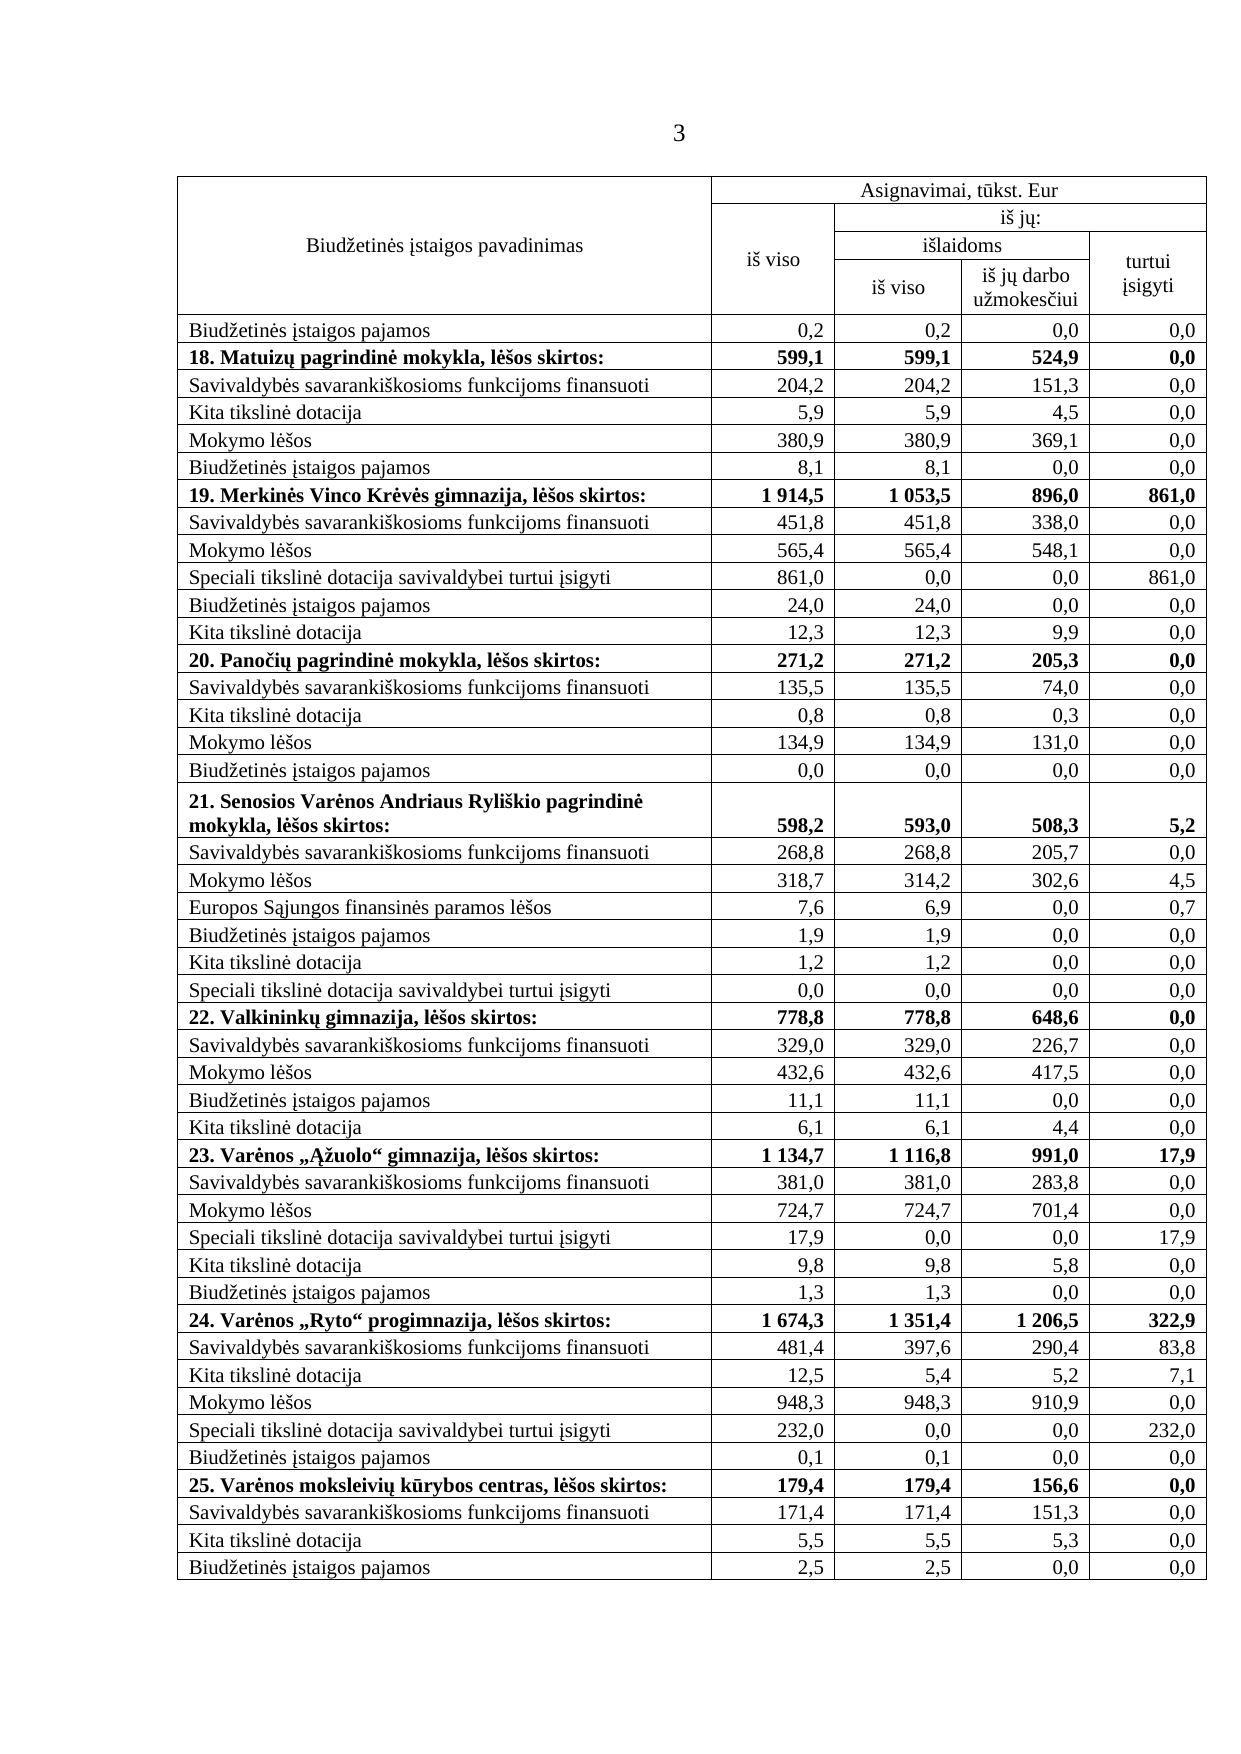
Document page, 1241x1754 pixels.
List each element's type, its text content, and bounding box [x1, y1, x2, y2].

table_cell Savivaldybės savarankiškosioms funkcijoms finansuoti [178, 1333, 711, 1359]
table_cell 0,0 [1090, 1085, 1206, 1112]
table_cell 23. Varėnos „Ąžuolo“ gimnazija, lėšos skirtos: [178, 1140, 711, 1167]
table_cell 598,2 [712, 783, 834, 837]
table_cell 417,5 [962, 1058, 1089, 1084]
table_cell 19. Merkinės Vinco Krėvės gimnazija, lėšos skirtos: [178, 480, 711, 507]
table_cell 0,0 [1090, 535, 1206, 562]
table_header Asignavimai, tūkst. Eur [712, 177, 1206, 203]
table_cell Kita tikslinė dotacija [178, 1360, 711, 1387]
table_cell 0,3 [962, 700, 1089, 727]
table_cell 778,8 [712, 1003, 834, 1029]
table_cell 329,0 [835, 1030, 961, 1057]
table_cell Savivaldybės savarankiškosioms funkcijoms finansuoti [178, 1030, 711, 1057]
table_cell Biudžetinės įstaigos pajamos [178, 1278, 711, 1304]
table_cell 432,6 [835, 1058, 961, 1084]
table_cell 0,0 [962, 920, 1089, 947]
table_cell 290,4 [962, 1333, 1089, 1359]
table_cell 8,1 [712, 453, 834, 479]
table_cell 205,3 [962, 645, 1089, 672]
table_cell Mokymo lėšos [178, 1388, 711, 1414]
table_cell 0,7 [1090, 893, 1206, 919]
table_cell Biudžetinės įstaigos pajamos [178, 920, 711, 947]
table_cell 8,1 [835, 453, 961, 479]
table_cell 17,9 [712, 1223, 834, 1249]
table_cell Speciali tikslinė dotacija savivaldybei turtui įsigyti [178, 563, 711, 589]
table_cell 1 206,5 [962, 1305, 1089, 1332]
table_cell 0,0 [1090, 343, 1206, 369]
table_cell 204,2 [835, 370, 961, 397]
table_cell 5,4 [835, 1360, 961, 1387]
table_cell 599,1 [835, 343, 961, 369]
table_cell 83,8 [1090, 1333, 1206, 1359]
table_cell 232,0 [712, 1415, 834, 1442]
table_cell Savivaldybės savarankiškosioms funkcijoms finansuoti [178, 508, 711, 534]
table_cell 0,0 [1090, 920, 1206, 947]
table_cell 232,0 [1090, 1415, 1206, 1442]
table_cell 74,0 [962, 673, 1089, 699]
table_cell 11,1 [712, 1085, 834, 1112]
table_cell 0,0 [835, 1223, 961, 1249]
table_cell 0,0 [962, 590, 1089, 617]
table_cell 24. Varėnos „Ryto“ progimnazija, lėšos skirtos: [178, 1305, 711, 1332]
table_cell Speciali tikslinė dotacija savivaldybei turtui įsigyti [178, 1223, 711, 1249]
table_cell 0,0 [1090, 948, 1206, 974]
table_cell 0,0 [1090, 645, 1206, 672]
table_cell Biudžetinės įstaigos pajamos [178, 590, 711, 617]
table_cell 0,0 [1090, 1525, 1206, 1552]
table_cell 5,9 [835, 398, 961, 424]
table_cell 6,9 [835, 893, 961, 919]
table_cell Speciali tikslinė dotacija savivaldybei turtui įsigyti [178, 1415, 711, 1442]
table_cell 0,0 [1090, 315, 1206, 342]
table_cell 134,9 [835, 728, 961, 754]
table_cell 593,0 [835, 783, 961, 837]
table_cell 131,0 [962, 728, 1089, 754]
table_cell 0,0 [962, 755, 1089, 782]
table_cell 329,0 [712, 1030, 834, 1057]
table_cell 0,0 [1090, 398, 1206, 424]
table_cell 599,1 [712, 343, 834, 369]
table_cell 0,0 [1090, 975, 1206, 1002]
table_cell 991,0 [962, 1140, 1089, 1167]
table_cell iš viso [712, 204, 834, 314]
table_cell Savivaldybės savarankiškosioms funkcijoms finansuoti [178, 838, 711, 864]
table_cell 1,9 [712, 920, 834, 947]
table_cell 205,7 [962, 838, 1089, 864]
table_cell 0,0 [835, 1415, 961, 1442]
table_cell 1 134,7 [712, 1140, 834, 1167]
table_cell Mokymo lėšos [178, 865, 711, 892]
table_cell 1 914,5 [712, 480, 834, 507]
table_cell 861,0 [1090, 563, 1206, 589]
table_cell 1 116,8 [835, 1140, 961, 1167]
table_cell Mokymo lėšos [178, 535, 711, 562]
table_cell 4,5 [1090, 865, 1206, 892]
table_cell 0,0 [1090, 1388, 1206, 1414]
table_cell Biudžetinės įstaigos pajamos [178, 1443, 711, 1469]
table_cell 0,0 [1090, 1443, 1206, 1469]
table_cell 0,0 [1090, 590, 1206, 617]
table_cell 25. Varėnos moksleivių kūrybos centras, lėšos skirtos: [178, 1470, 711, 1497]
table_cell 1,2 [835, 948, 961, 974]
table_cell 4,4 [962, 1113, 1089, 1139]
table_cell 0,0 [1090, 700, 1206, 727]
table_cell 6,1 [835, 1113, 961, 1139]
table_cell 9,9 [962, 618, 1089, 644]
table_cell iš jų: [835, 204, 1206, 231]
table_cell 0,0 [962, 975, 1089, 1002]
table_cell 5,8 [962, 1250, 1089, 1277]
table_cell 6,1 [712, 1113, 834, 1139]
table_cell 179,4 [712, 1470, 834, 1497]
table_cell 22. Valkininkų gimnazija, lėšos skirtos: [178, 1003, 711, 1029]
table_cell 0,0 [1090, 1113, 1206, 1139]
table_cell 381,0 [712, 1168, 834, 1194]
table_cell 1 674,3 [712, 1305, 834, 1332]
table_cell 0,0 [835, 755, 961, 782]
table_cell 481,4 [712, 1333, 834, 1359]
table_cell Savivaldybės savarankiškosioms funkcijoms finansuoti [178, 370, 711, 397]
table_cell 724,7 [835, 1195, 961, 1222]
table_cell 0,0 [962, 1553, 1089, 1579]
table_cell Savivaldybės savarankiškosioms funkcijoms finansuoti [178, 1168, 711, 1194]
table_cell Savivaldybės savarankiškosioms funkcijoms finansuoti [178, 1498, 711, 1524]
table_cell 318,7 [712, 865, 834, 892]
table_cell 0,0 [1090, 453, 1206, 479]
table_cell 701,4 [962, 1195, 1089, 1222]
table_cell 314,2 [835, 865, 961, 892]
table_cell 0,0 [962, 1415, 1089, 1442]
table_cell 0,0 [1090, 755, 1206, 782]
table_cell 156,6 [962, 1470, 1089, 1497]
table_cell 271,2 [712, 645, 834, 672]
table_cell Savivaldybės savarankiškosioms funkcijoms finansuoti [178, 673, 711, 699]
table_cell 0,8 [835, 700, 961, 727]
table_cell Kita tikslinė dotacija [178, 1250, 711, 1277]
table_cell 322,9 [1090, 1305, 1206, 1332]
table_cell Kita tikslinė dotacija [178, 1525, 711, 1552]
table_cell 0,0 [1090, 1003, 1206, 1029]
table_cell 1,2 [712, 948, 834, 974]
table_cell 648,6 [962, 1003, 1089, 1029]
table_cell Biudžetinės įstaigos pajamos [178, 315, 711, 342]
table_cell 24,0 [835, 590, 961, 617]
table_cell 18. Matuizų pagrindinė mokykla, lėšos skirtos: [178, 343, 711, 369]
table_cell Europos Sąjungos finansinės paramos lėšos [178, 893, 711, 919]
table_cell 271,2 [835, 645, 961, 672]
table_cell 5,2 [962, 1360, 1089, 1387]
table_cell Mokymo lėšos [178, 425, 711, 452]
table_cell 1 053,5 [835, 480, 961, 507]
table_cell 0,0 [962, 893, 1089, 919]
table_cell 0,0 [712, 975, 834, 1002]
table_cell 135,5 [835, 673, 961, 699]
table_cell 369,1 [962, 425, 1089, 452]
table_cell 0,0 [1090, 508, 1206, 534]
table_cell 508,3 [962, 783, 1089, 837]
table_header Biudžetinės įstaigos pavadinimas [178, 177, 711, 314]
table_cell 565,4 [835, 535, 961, 562]
table_cell 9,8 [835, 1250, 961, 1277]
table_cell 2,5 [712, 1553, 834, 1579]
table_cell Kita tikslinė dotacija [178, 1113, 711, 1139]
table_cell 12,3 [712, 618, 834, 644]
table_cell 0,0 [1090, 1498, 1206, 1524]
table_cell 0,8 [712, 700, 834, 727]
table_cell 17,9 [1090, 1140, 1206, 1167]
table_cell 451,8 [835, 508, 961, 534]
table_cell 4,5 [962, 398, 1089, 424]
table_cell 910,9 [962, 1388, 1089, 1414]
table_cell 20. Panočių pagrindinė mokykla, lėšos skirtos: [178, 645, 711, 672]
table_cell 5,5 [835, 1525, 961, 1552]
table_cell Kita tikslinė dotacija [178, 398, 711, 424]
table_cell Mokymo lėšos [178, 1195, 711, 1222]
table_cell Speciali tikslinė dotacija savivaldybei turtui įsigyti [178, 975, 711, 1002]
table_cell turtui įsigyti [1090, 232, 1206, 314]
table_cell 380,9 [835, 425, 961, 452]
table_cell 861,0 [1090, 480, 1206, 507]
table_cell 565,4 [712, 535, 834, 562]
table_cell 0,0 [962, 563, 1089, 589]
table_cell 151,3 [962, 370, 1089, 397]
table_cell 0,0 [1090, 1030, 1206, 1057]
table_cell 381,0 [835, 1168, 961, 1194]
table_cell 204,2 [712, 370, 834, 397]
table_cell 0,0 [962, 453, 1089, 479]
table_cell 0,0 [1090, 838, 1206, 864]
table_cell 0,0 [712, 755, 834, 782]
table_cell 896,0 [962, 480, 1089, 507]
table_cell 12,3 [835, 618, 961, 644]
table_cell išlaidoms [835, 232, 1089, 259]
table_cell 9,8 [712, 1250, 834, 1277]
table_cell 0,0 [1090, 1250, 1206, 1277]
table_cell 0,0 [1090, 728, 1206, 754]
table_cell 0,0 [1090, 1470, 1206, 1497]
table_cell 226,7 [962, 1030, 1089, 1057]
table_cell 0,0 [962, 315, 1089, 342]
table_cell 11,1 [835, 1085, 961, 1112]
table_cell 524,9 [962, 343, 1089, 369]
table_cell 0,2 [835, 315, 961, 342]
table_cell 0,0 [1090, 425, 1206, 452]
table_cell 1,3 [712, 1278, 834, 1304]
table_cell 948,3 [712, 1388, 834, 1414]
table_cell 0,1 [712, 1443, 834, 1469]
table_cell 1 351,4 [835, 1305, 961, 1332]
table_cell 5,2 [1090, 783, 1206, 837]
table_cell 724,7 [712, 1195, 834, 1222]
table_cell 0,0 [962, 1443, 1089, 1469]
table_cell 0,0 [1090, 1058, 1206, 1084]
table_cell 451,8 [712, 508, 834, 534]
table_cell Biudžetinės įstaigos pajamos [178, 1085, 711, 1112]
table_cell 338,0 [962, 508, 1089, 534]
table_cell Biudžetinės įstaigos pajamos [178, 1553, 711, 1579]
table_cell Kita tikslinė dotacija [178, 700, 711, 727]
table_cell 0,0 [962, 1085, 1089, 1112]
table_cell 268,8 [712, 838, 834, 864]
table_cell 380,9 [712, 425, 834, 452]
table_cell Biudžetinės įstaigos pajamos [178, 755, 711, 782]
table_cell 17,9 [1090, 1223, 1206, 1249]
table_cell 268,8 [835, 838, 961, 864]
table_cell 151,3 [962, 1498, 1089, 1524]
table_cell 0,0 [962, 1278, 1089, 1304]
table_cell 778,8 [835, 1003, 961, 1029]
table_cell 861,0 [712, 563, 834, 589]
table_cell 397,6 [835, 1333, 961, 1359]
table_cell iš jų darbo užmokesčiui [962, 260, 1089, 314]
table_cell 283,8 [962, 1168, 1089, 1194]
table_cell 0,0 [835, 563, 961, 589]
table_cell Kita tikslinė dotacija [178, 618, 711, 644]
table_cell 0,1 [835, 1443, 961, 1469]
table_cell 1,9 [835, 920, 961, 947]
table_cell 0,0 [1090, 1553, 1206, 1579]
table_cell 21. Senosios Varėnos Andriaus Ryliškio pagrindinė mokykla, lėšos skirtos: [178, 783, 711, 837]
table_cell 0,0 [962, 1223, 1089, 1249]
table_cell 0,0 [1090, 1195, 1206, 1222]
table_cell 302,6 [962, 865, 1089, 892]
table_cell 0,0 [1090, 618, 1206, 644]
table_cell Biudžetinės įstaigos pajamos [178, 453, 711, 479]
table_cell 24,0 [712, 590, 834, 617]
table_cell 12,5 [712, 1360, 834, 1387]
table_cell 432,6 [712, 1058, 834, 1084]
table_cell 0,0 [962, 948, 1089, 974]
table_cell 5,3 [962, 1525, 1089, 1552]
table_cell 171,4 [712, 1498, 834, 1524]
table_cell 1,3 [835, 1278, 961, 1304]
table_cell 0,0 [1090, 370, 1206, 397]
table_cell 134,9 [712, 728, 834, 754]
table_cell Mokymo lėšos [178, 728, 711, 754]
table_cell 5,5 [712, 1525, 834, 1552]
table_cell Kita tikslinė dotacija [178, 948, 711, 974]
table_cell 135,5 [712, 673, 834, 699]
table_cell iš viso [835, 260, 961, 314]
table_cell 171,4 [835, 1498, 961, 1524]
table_cell 0,0 [1090, 673, 1206, 699]
table_cell 0,0 [835, 975, 961, 1002]
table_cell 0,2 [712, 315, 834, 342]
table_cell 2,5 [835, 1553, 961, 1579]
table_cell 548,1 [962, 535, 1089, 562]
table_cell 948,3 [835, 1388, 961, 1414]
table_cell 7,6 [712, 893, 834, 919]
table_cell 179,4 [835, 1470, 961, 1497]
table_cell 0,0 [1090, 1168, 1206, 1194]
table_cell Mokymo lėšos [178, 1058, 711, 1084]
table_cell 7,1 [1090, 1360, 1206, 1387]
table_cell 5,9 [712, 398, 834, 424]
table_cell 0,0 [1090, 1278, 1206, 1304]
